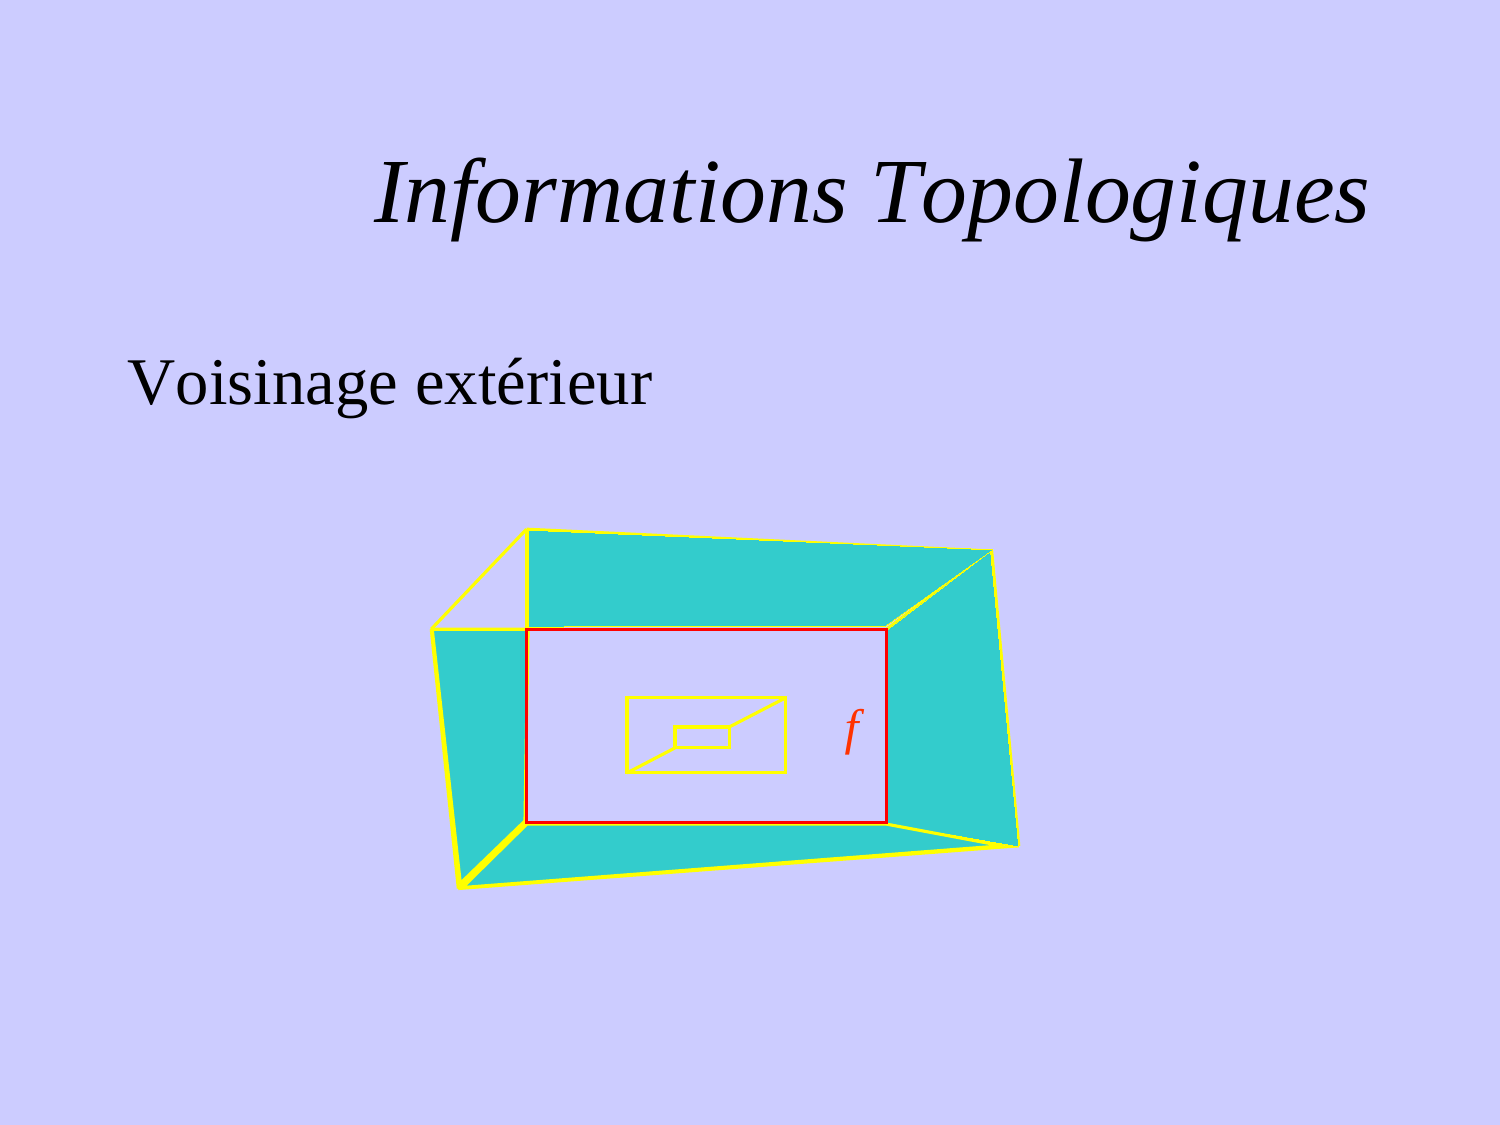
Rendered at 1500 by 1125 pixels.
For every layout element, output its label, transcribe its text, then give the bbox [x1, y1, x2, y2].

title Informations Topologiques [112, 62, 1388, 250]
text_box [462, 530, 1019, 888]
text_box f [829, 692, 874, 763]
list Voisinage extérieur [112, 337, 1388, 1013]
